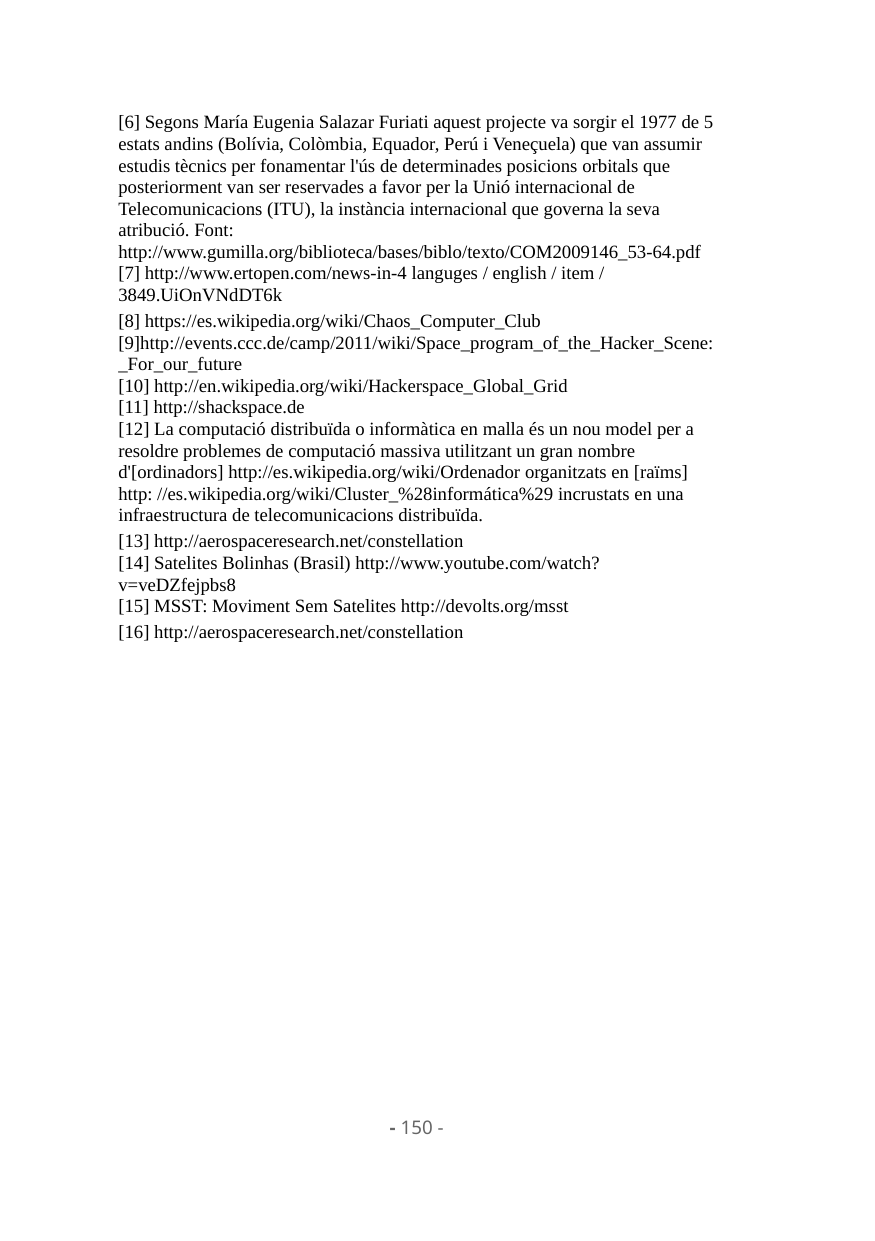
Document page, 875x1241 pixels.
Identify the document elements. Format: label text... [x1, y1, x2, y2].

text [8] https://es.wikipedia.org/wiki/Chaos_Computer_Club [9]http://events.ccc.de/camp/2011/wiki/Space_program_of_the_Hacker_Scene:_For_our_future [10] http://en.wikipedia.org/wiki/Hackerspace_Global_Grid [11] http://shackspace.de [12] La computació distribuïda o informàtica en malla és un nou model per a resoldre problemes de computació massiva utilitzant un gran nombre d'[ordinadors] http://es.wikipedia.org/wiki/Ordenador organitzats en [raïms] http: //es.wikipedia.org/wiki/Cluster_%28informática%29 incrustats en una infraestructura de telecomunicacions distribuïda. [118, 310, 714, 526]
text [13] http://aerospaceresearch.net/constellation [14] Satelites Bolinhas (Brasil) http://www.youtube.com/watch?v=veDZfejpbs8 [15] MSST: Moviment Sem Satelites http://devolts.org/msst [118, 530, 714, 617]
text [6] Segons María Eugenia Salazar Furiati aquest projecte va sorgir el 1977 de 5 estats andins (Bolívia, Colòmbia, Equador, Perú i Veneçuela) que van assumir estudis tècnics per fonamentar l'ús de determinades posicions orbitals que posteriorment van ser reservades a favor per la Unió internacional de Telecomunicacions (ITU), la instància internacional que governa la seva atribució. Font: http://www.gumilla.org/biblioteca/bases/biblo/texto/COM2009146_53-64.pdf [7] http://www.ertopen.com/news-in-4 languges / english / item / 3849.UiOnVNdDT6k [118, 111, 714, 305]
text [16] http://aerospaceresearch.net/constellation [118, 621, 714, 643]
